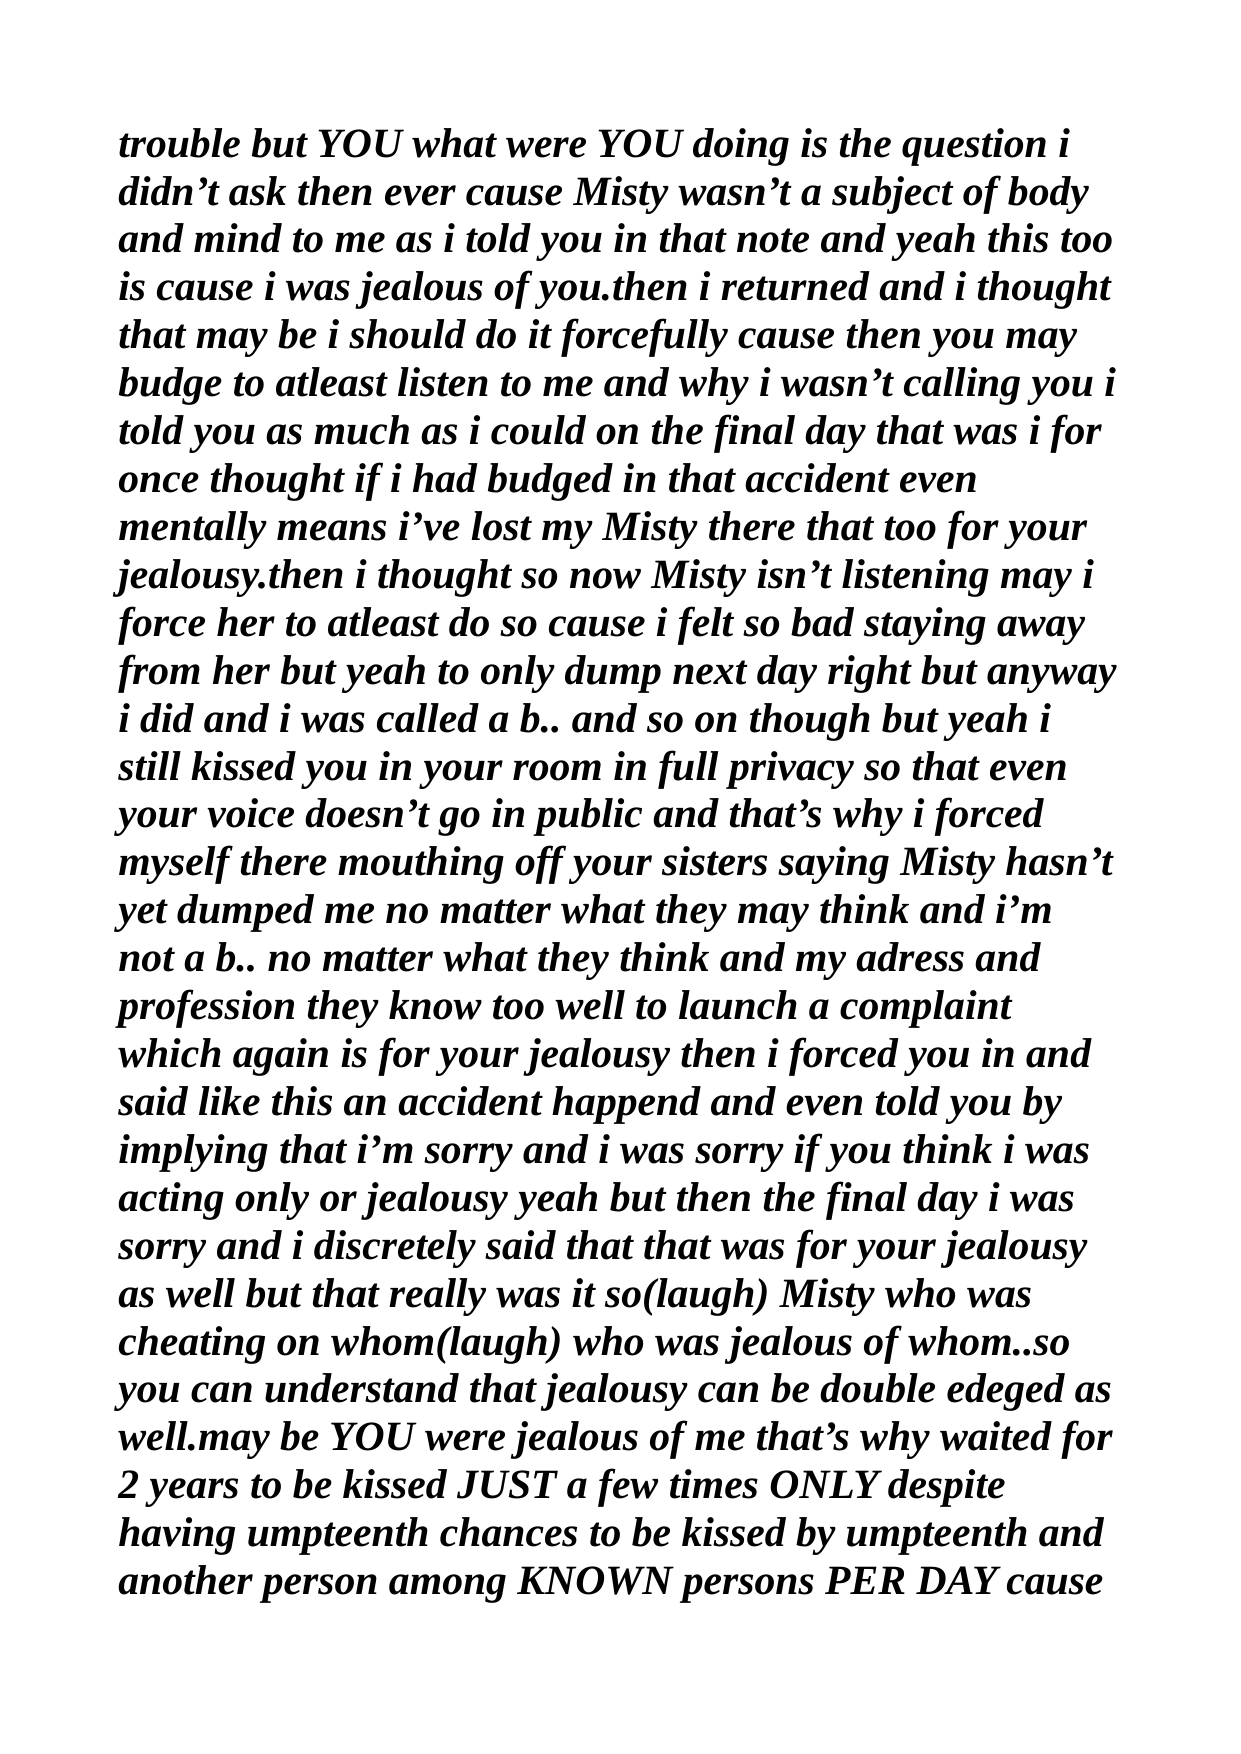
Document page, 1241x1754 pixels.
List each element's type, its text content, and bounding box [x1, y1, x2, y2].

text trouble but YOU what were YOU doing is the question i didn’t ask then ever cause Misty wasn’t a subject of body and mind to me as i told you in that note and yeah this too is cause i was jealous of you.then i returned and i thought that may be i should do it forcefully cause then you may budge to atleast listen to me and why i wasn’t calling you i told you as much as i could on the final day that was i for once thought if i had budged in that accident even mentally means i’ve lost my Misty there that too for your jealousy.then i thought so now Misty isn’t listening may i force her to atleast do so cause i felt so bad staying away from her but yeah to only dump next day right but anyway i did and i was called a b.. and so on though but yeah i still kissed you in your room in full privacy so that even your voice doesn’t go in public and that’s why i forced myself there mouthing off your sisters saying Misty hasn’t yet dumped me no matter what they may think and i’m not a b.. no matter what they think and my adress and profession they know too well to launch a complaint which again is for your jealousy then i forced you in and said like this an accident happend and even told you by implying that i’m sorry and i was sorry if you think i was acting only or jealousy yeah but then the final day i was sorry and i discretely said that that was for your jealousy as well but that really was it so(laugh) Misty who was cheating on whom(laugh) who was jealous of whom..so you can understand that jealousy can be double edeged as well.may be YOU were jealous of me that’s why waited for 2 years to be kissed JUST a few times ONLY despite having umpteenth chances to be kissed by umpteenth and another person among KNOWN persons PER DAY cause [118, 118, 1122, 1603]
